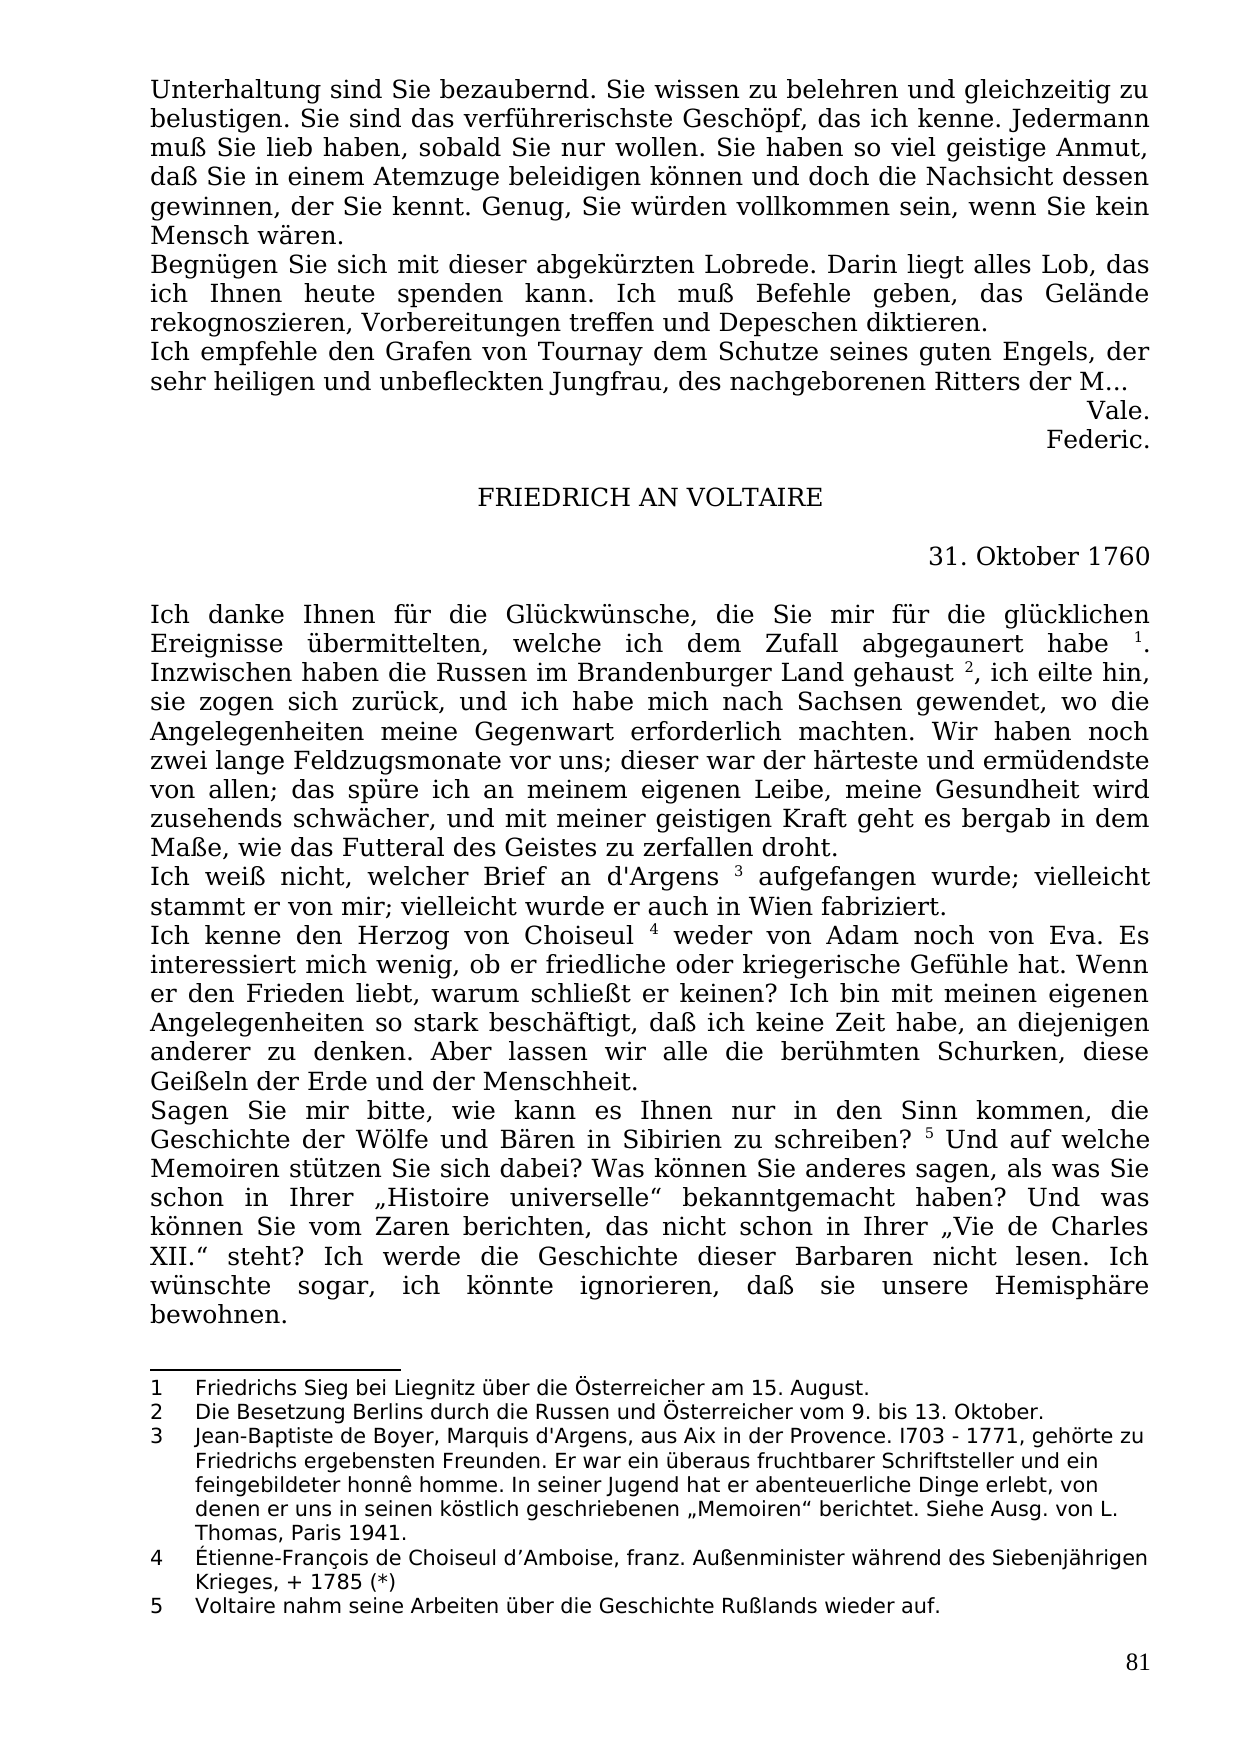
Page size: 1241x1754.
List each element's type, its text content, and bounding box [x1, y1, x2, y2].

list 31. Oktober 1760 [150, 542, 1151, 571]
text FRIEDRICH AN VOLTAIRE [150, 483, 1151, 512]
list Die Besetzung Berlins durch die Russen und Österreicher vom 9. bis 13. Oktober. [150, 1400, 1151, 1424]
text Sagen Sie mir bitte, wie kann es Ihnen nur in den Sinn kommen, die Geschichte der Wölfe und Bären in Sibirien zu schreiben? Und auf welche Memoiren stützen Sie sich dabei? Was können Sie anderes sagen, als was Sie schon in Ihrer „Histoire universelle“ bekanntgemacht haben? Und was können Sie vom Zaren berichten, das nicht schon in Ihrer „Vie de Charles XII.“ steht? Ich werde die Geschichte dieser Barbaren nicht lesen. Ich wünschte sogar, ich könnte ignorieren, daß sie unsere Hemisphäre bewohnen. [150, 1096, 1151, 1329]
text Voltaire nahm seine Arbeiten über die Geschichte Rußlands wieder auf. [150, 1594, 1151, 1618]
text Étienne-François de Choiseul d’Amboise, franz. Außenminister während des Siebenjährigen Krieges, + 1785 (*) [150, 1546, 1151, 1594]
text Unterhaltung sind Sie bezaubernd. Sie wissen zu belehren und gleichzeitig zu belustigen. Sie sind das verführerischste Geschöpf, das ich kenne. Jedermann muß Sie lieb haben, sobald Sie nur wollen. Sie haben so viel geistige Anmut, daß Sie in einem Atemzuge beleidigen können und doch die Nachsicht dessen gewinnen, der Sie kennt. Genug, Sie würden vollkommen sein, wenn Sie kein Mensch wären. [150, 75, 1151, 250]
list Friedrichs Sieg bei Liegnitz über die Österreicher am 15. August. [150, 1376, 1151, 1400]
text Ich empfehle den Grafen von Tournay dem Schutze seines guten Engels, der sehr heiligen und unbefleckten Jungfrau, des nachgeborenen Ritters der M... [150, 337, 1151, 396]
text Ich kenne den Herzog von Choiseul weder von Adam noch von Eva. Es interessiert mich wenig, ob er friedliche oder kriegerische Gefühle hat. Wenn er den Frieden liebt, warum schließt er keinen? Ich bin mit meinen eigenen Angelegenheiten so stark beschäftigt, daß ich keine Zeit habe, an diejenigen anderer zu denken. Aber lassen wir alle die berühmten Schurken, diese Geißeln der Erde und der Menschheit. [150, 921, 1151, 1096]
text Jean-Baptiste de Boyer, Marquis d'Argens, aus Aix in der Provence. I703 - 1771, gehörte zu Friedrichs ergebensten Freunden. Er war ein überaus fruchtbarer Schriftsteller und ein feingebildeter honnê homme. In seiner Jugend hat er abenteuerliche Dinge erlebt, von denen er uns in seinen köstlich geschriebenen „Memoiren“ berichtet. Siehe Ausg. von L. Thomas, Paris 1941. [150, 1424, 1151, 1546]
text Federic. [150, 425, 1151, 454]
list Ich danke Ihnen für die Glückwünsche, die Sie mir für die glücklichen Ereignisse übermittelten, welche ich dem Zufall abgegaunert habe . Inzwischen haben die Russen im Brandenburger Land gehaust , ich eilte hin, sie zogen sich zurück, und ich habe mich nach Sachsen gewendet, wo die Angelegenheiten meine Gegenwart erforderlich machten. Wir haben noch zwei lange Feldzugsmonate vor uns; dieser war der härteste und ermüdendste von allen; das spüre ich an meinem eigenen Leibe, meine Gesundheit wird zusehends schwächer, und mit meiner geistigen Kraft geht es bergab in dem Maße, wie das Futteral des Geistes zu zerfallen droht. [150, 600, 1151, 862]
text Vale. [150, 396, 1151, 425]
text Ich weiß nicht, welcher Brief an d'Argens aufgefangen wurde; vielleicht stammt er von mir; vielleicht wurde er auch in Wien fabriziert. [150, 862, 1151, 921]
text Begnügen Sie sich mit dieser abgekürzten Lobrede. Darin liegt alles Lob, das ich Ihnen heute spenden kann. Ich muß Befehle geben, das Gelände rekognoszieren, Vorbereitungen treffen und Depeschen diktieren. [150, 250, 1151, 337]
